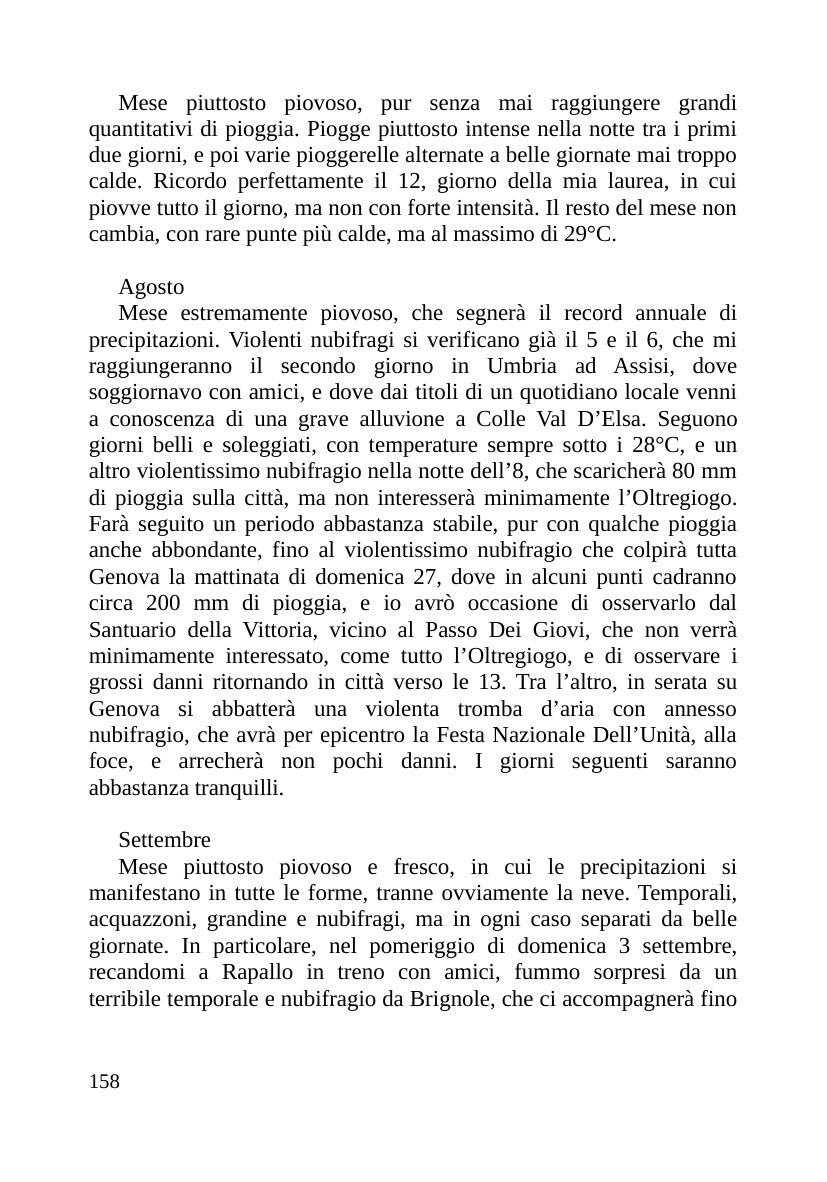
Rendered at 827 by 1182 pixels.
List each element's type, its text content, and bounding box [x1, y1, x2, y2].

text Mese piuttosto piovoso e fresco, in cui le precipitazioni si manifestano in tutte le forme, tranne ovviamente la neve. Temporali, acquazzoni, grandine e nubifragi, ma in ogni caso separati da belle giornate. In particolare, nel pomeriggio di domenica 3 settembre, recandomi a Rapallo in treno con amici, fummo sorpresi da un terribile temporale e nubifragio da Brignole, che ci accompagnerà fino [88, 853, 738, 1011]
text Settembre [88, 826, 738, 853]
text Mese estremamente piovoso, che segnerà il record annuale di precipitazioni. Violenti nubifragi si verificano già il 5 e il 6, che mi raggiungeranno il secondo giorno in Umbria ad Assisi, dove soggiornavo con amici, e dove dai titoli di un quotidiano locale venni a conoscenza di una grave alluvione a Colle Val D’Elsa. Seguono giorni belli e soleggiati, con temperature sempre sotto i 28°C, e un altro violentissimo nubifragio nella notte dell’8, che scaricherà 80 mm di pioggia sulla città, ma non interesserà minimamente l’Oltregiogo. Farà seguito un periodo abbastanza stabile, pur con qualche pioggia anche abbondante, fino al violentissimo nubifragio che colpirà tutta Genova la mattinata di domenica 27, dove in alcuni punti cadranno circa 200 mm di pioggia, e io avrò occasione di osservarlo dal Santuario della Vittoria, vicino al Passo Dei Giovi, che non verrà minimamente interessato, come tutto l’Oltregiogo, e di osservare i grossi danni ritornando in città verso le 13. Tra l’altro, in serata su Genova si abbatterà una violenta tromba d’aria con annesso nubifragio, che avrà per epicentro la Festa Nazionale Dell’Unità, alla foce, e arrecherà non pochi danni. I giorni seguenti saranno abbastanza tranquilli. [88, 299, 738, 800]
text Agosto [88, 273, 738, 299]
text Mese piuttosto piovoso, pur senza mai raggiungere grandi quantitativi di pioggia. Piogge piuttosto intense nella notte tra i primi due giorni, e poi varie pioggerelle alternate a belle giornate mai troppo calde. Ricordo perfettamente il 12, giorno della mia laurea, in cui piovve tutto il giorno, ma non con forte intensità. Il resto del mese non cambia, con rare punte più calde, ma al massimo di 29°C. [88, 88, 738, 247]
